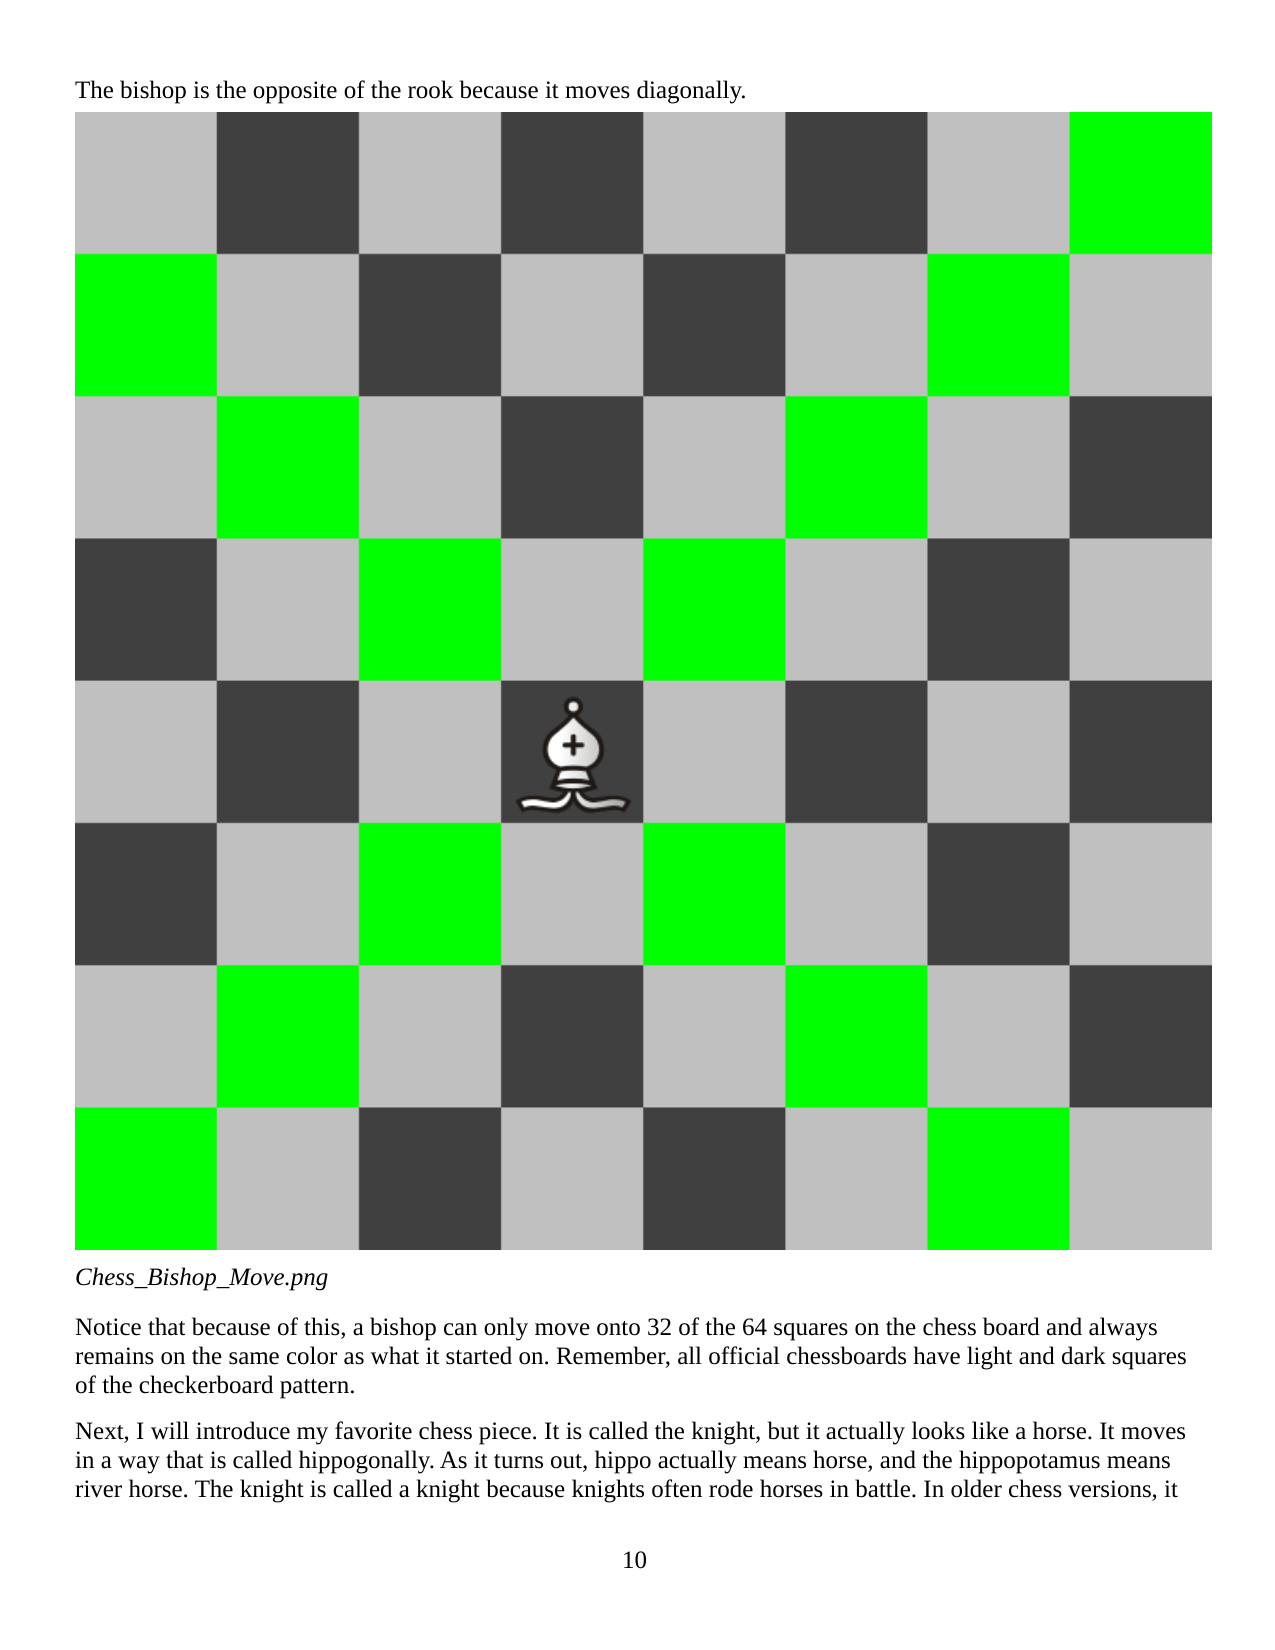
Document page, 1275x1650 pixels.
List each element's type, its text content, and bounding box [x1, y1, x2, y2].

text Next, I will introduce my favorite chess piece. It is called the knight, but it actually looks like a horse. It moves in a way that is called hippogonally. As it turns out, hippo actually means horse, and the hippopotamus means river horse. The knight is called a knight because knights often rode horses in battle. In older chess versions, it [75, 1416, 1200, 1503]
picture [75, 112, 1212, 1250]
text Chess_Bishop_Move.png [75, 1262, 1200, 1291]
text The bishop is the opposite of the rook because it moves diagonally. [75, 75, 1200, 104]
text Notice that because of this, a bishop can only move onto 32 of the 64 squares on the chess board and always remains on the same color as what it started on. Remember, all official chessboards have light and dark squares of the checkerboard pattern. [75, 1312, 1200, 1398]
